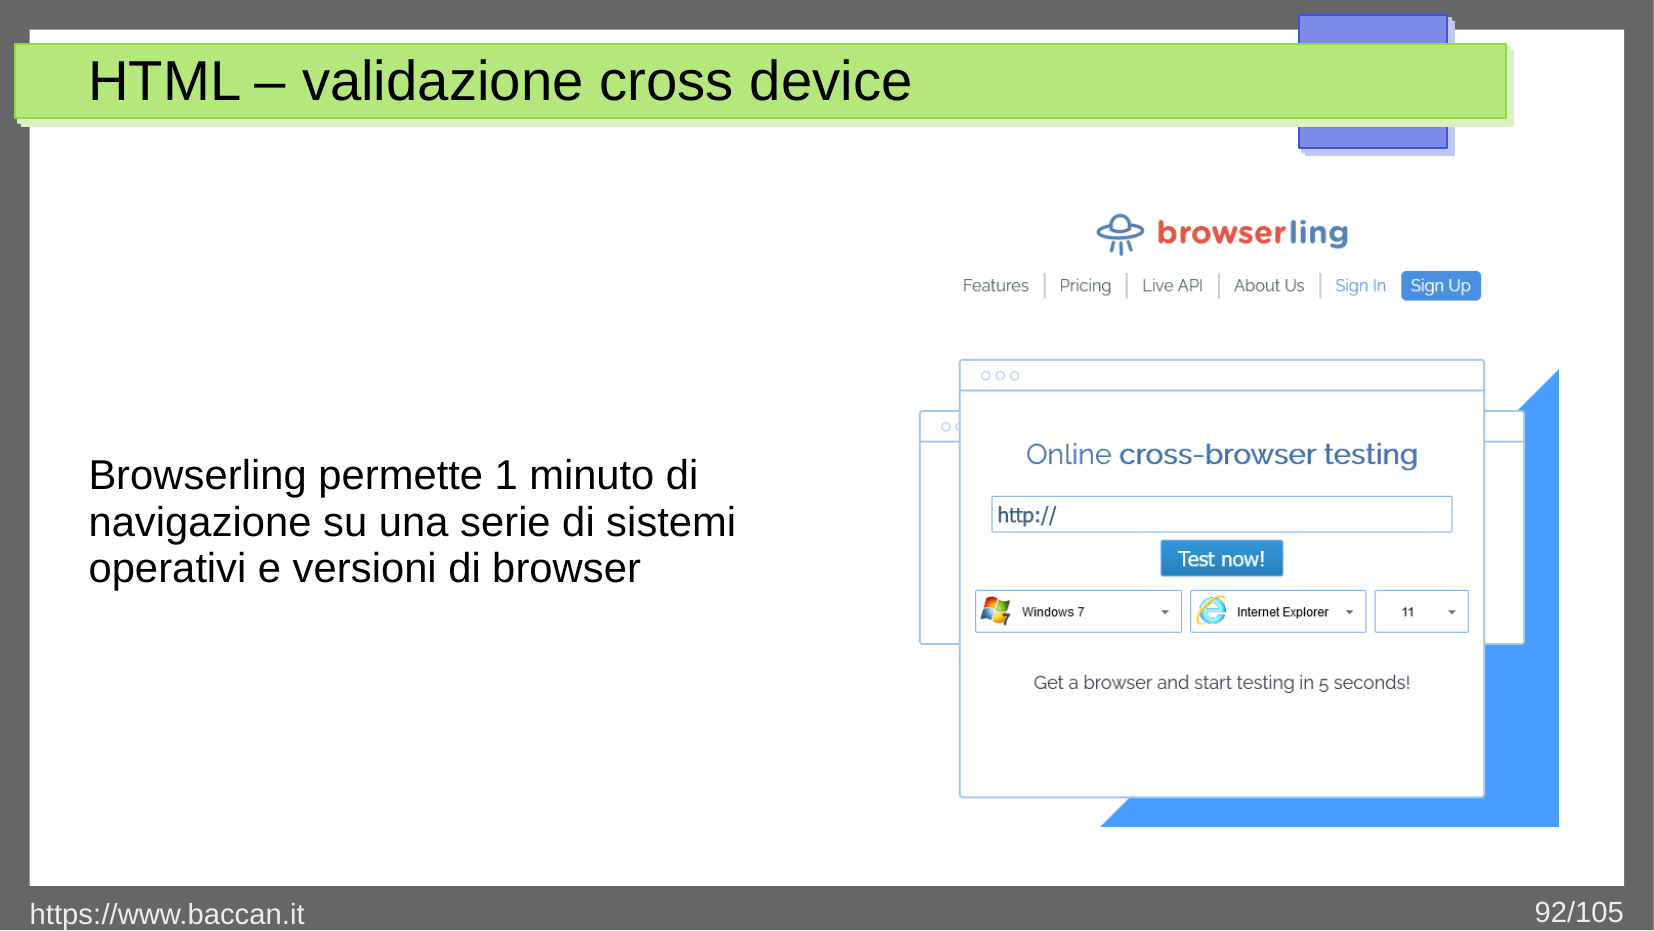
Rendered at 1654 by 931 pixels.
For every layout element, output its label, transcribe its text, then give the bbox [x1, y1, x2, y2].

text_box Browserling permette 1 minuto di navigazione su una serie di sistemi operativi e versioni di browser [88, 157, 886, 886]
picture [885, 182, 1559, 827]
title HTML – validazione cross device [88, 44, 1506, 119]
